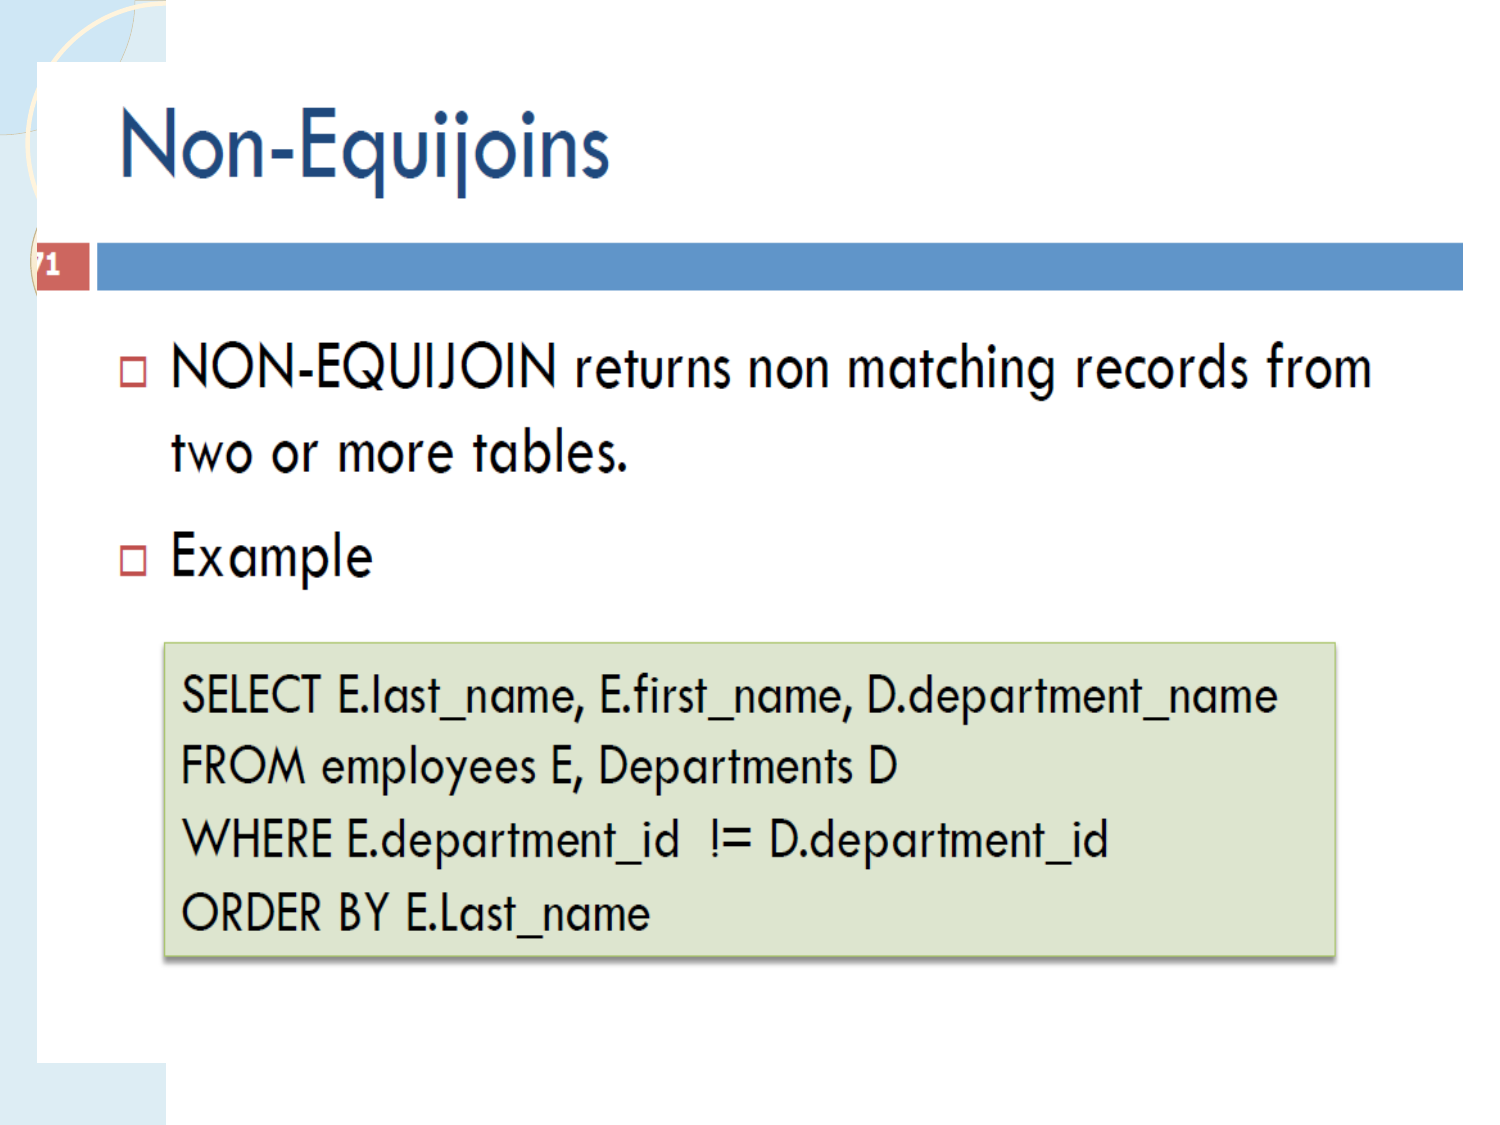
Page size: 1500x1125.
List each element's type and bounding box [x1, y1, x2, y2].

picture [37, 62, 1463, 1063]
